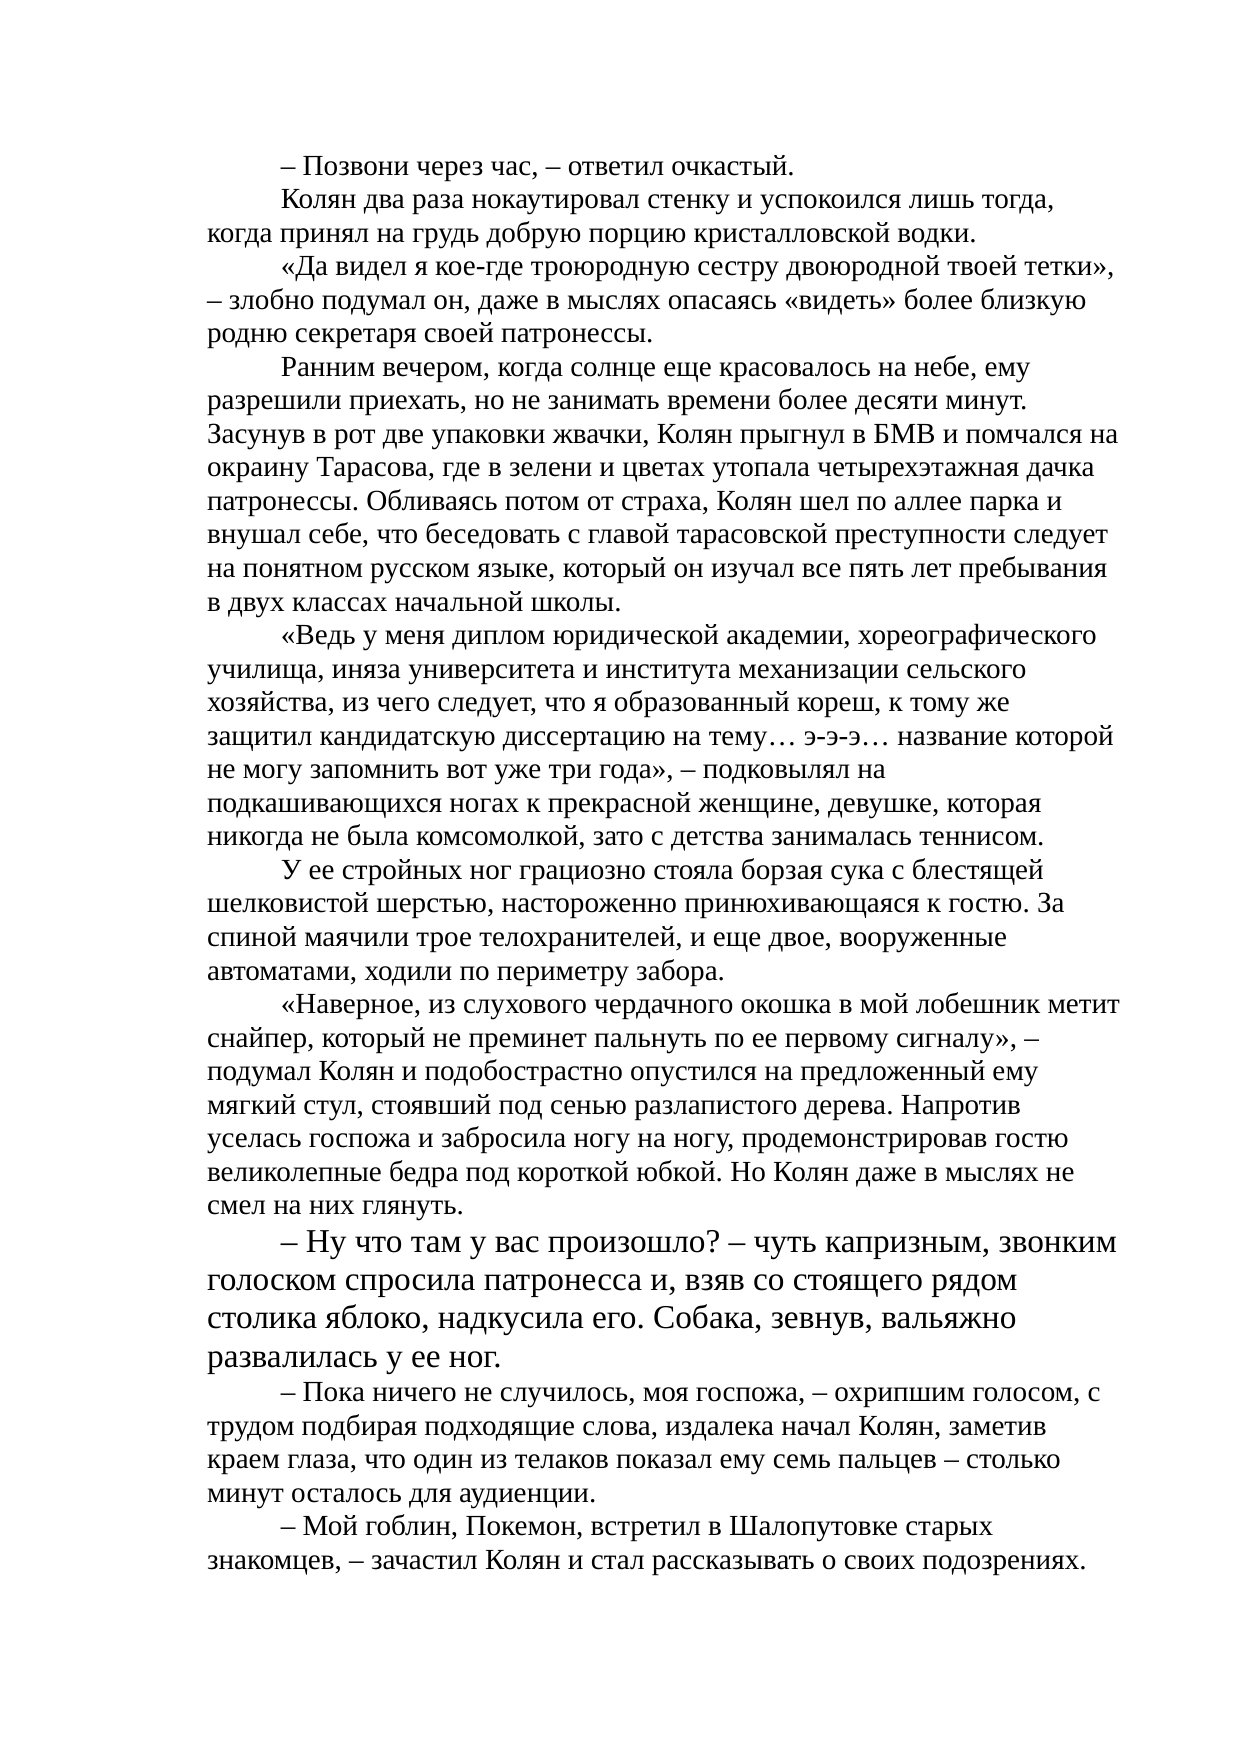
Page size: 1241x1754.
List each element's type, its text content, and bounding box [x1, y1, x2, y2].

text «Наверное, из слухового чердачного окошка в мой лобешник метит снайпер, который не преминет пальнуть по ее первому сигналу», – подумал Колян и подобострастно опустился на предложенный ему мягкий стул, стоявший под сенью разлапистого дерева. Напротив уселась госпожа и забросила ногу на ногу, продемонстрировав гостю великолепные бедра под короткой юбкой. Но Колян даже в мыслях не смел на них глянуть. [207, 986, 1122, 1221]
text – Пока ничего не случилось, моя госпожа, – охрипшим голосом, с трудом подбирая подходящие слова, издалека начал Колян, заметив краем глаза, что один из телаков показал ему семь пальцев – столько минут осталось для аудиенции. [207, 1374, 1122, 1508]
text – Позвони через час, – ответил очкастый. [207, 148, 1122, 181]
text – Мой гоблин, Покемон, встретил в Шалопутовке старых знакомцев, – зачастил Колян и стал рассказывать о своих подозрениях. [207, 1508, 1122, 1576]
text «Ведь у меня диплом юридической академии, хореографического училища, иняза университета и института механизации сельского хозяйства, из чего следует, что я образованный кореш, к тому же защитил кандидатскую диссертацию на тему… э-э-э… название которой не могу запомнить вот уже три года», – подковылял на подкашивающихся ногах к прекрасной женщине, девушке, которая никогда не была комсомолкой, зато с детства занималась теннисом. [207, 617, 1122, 852]
text «Да видел я кое-где троюродную сестру двоюродной твоей тетки», – злобно подумал он, даже в мыслях опасаясь «видеть» более близкую родню секретаря своей патронессы. [207, 248, 1122, 349]
text Ранним вечером, когда солнце еще красовалось на небе, ему разрешили приехать, но не занимать времени более десяти минут. Засунув в рот две упаковки жвачки, Колян прыгнул в БМВ и помчался на окраину Тарасова, где в зелени и цветах утопала четырехэтажная дачка патронессы. Обливаясь потом от страха, Колян шел по аллее парка и внушал себе, что беседовать с главой тарасовской преступности следует на понятном русском языке, который он изучал все пять лет пребывания в двух классах начальной школы. [207, 349, 1122, 617]
text У ее стройных ног грациозно стояла борзая сука с блестящей шелковистой шерстью, настороженно принюхивающаяся к гостю. За спиной маячили трое телохранителей, и еще двое, вооруженные автоматами, ходили по периметру забора. [207, 852, 1122, 986]
text – Ну что там у вас произошло? – чуть капризным, звонким голоском спросила патронесса и, взяв со стоящего рядом столика яблоко, надкусила его. Собака, зевнув, вальяжно развалилась у ее ног. [207, 1221, 1122, 1374]
text Колян два раза нокаутировал стенку и успокоился лишь тогда, когда принял на грудь добрую порцию кристалловской водки. [207, 181, 1122, 248]
